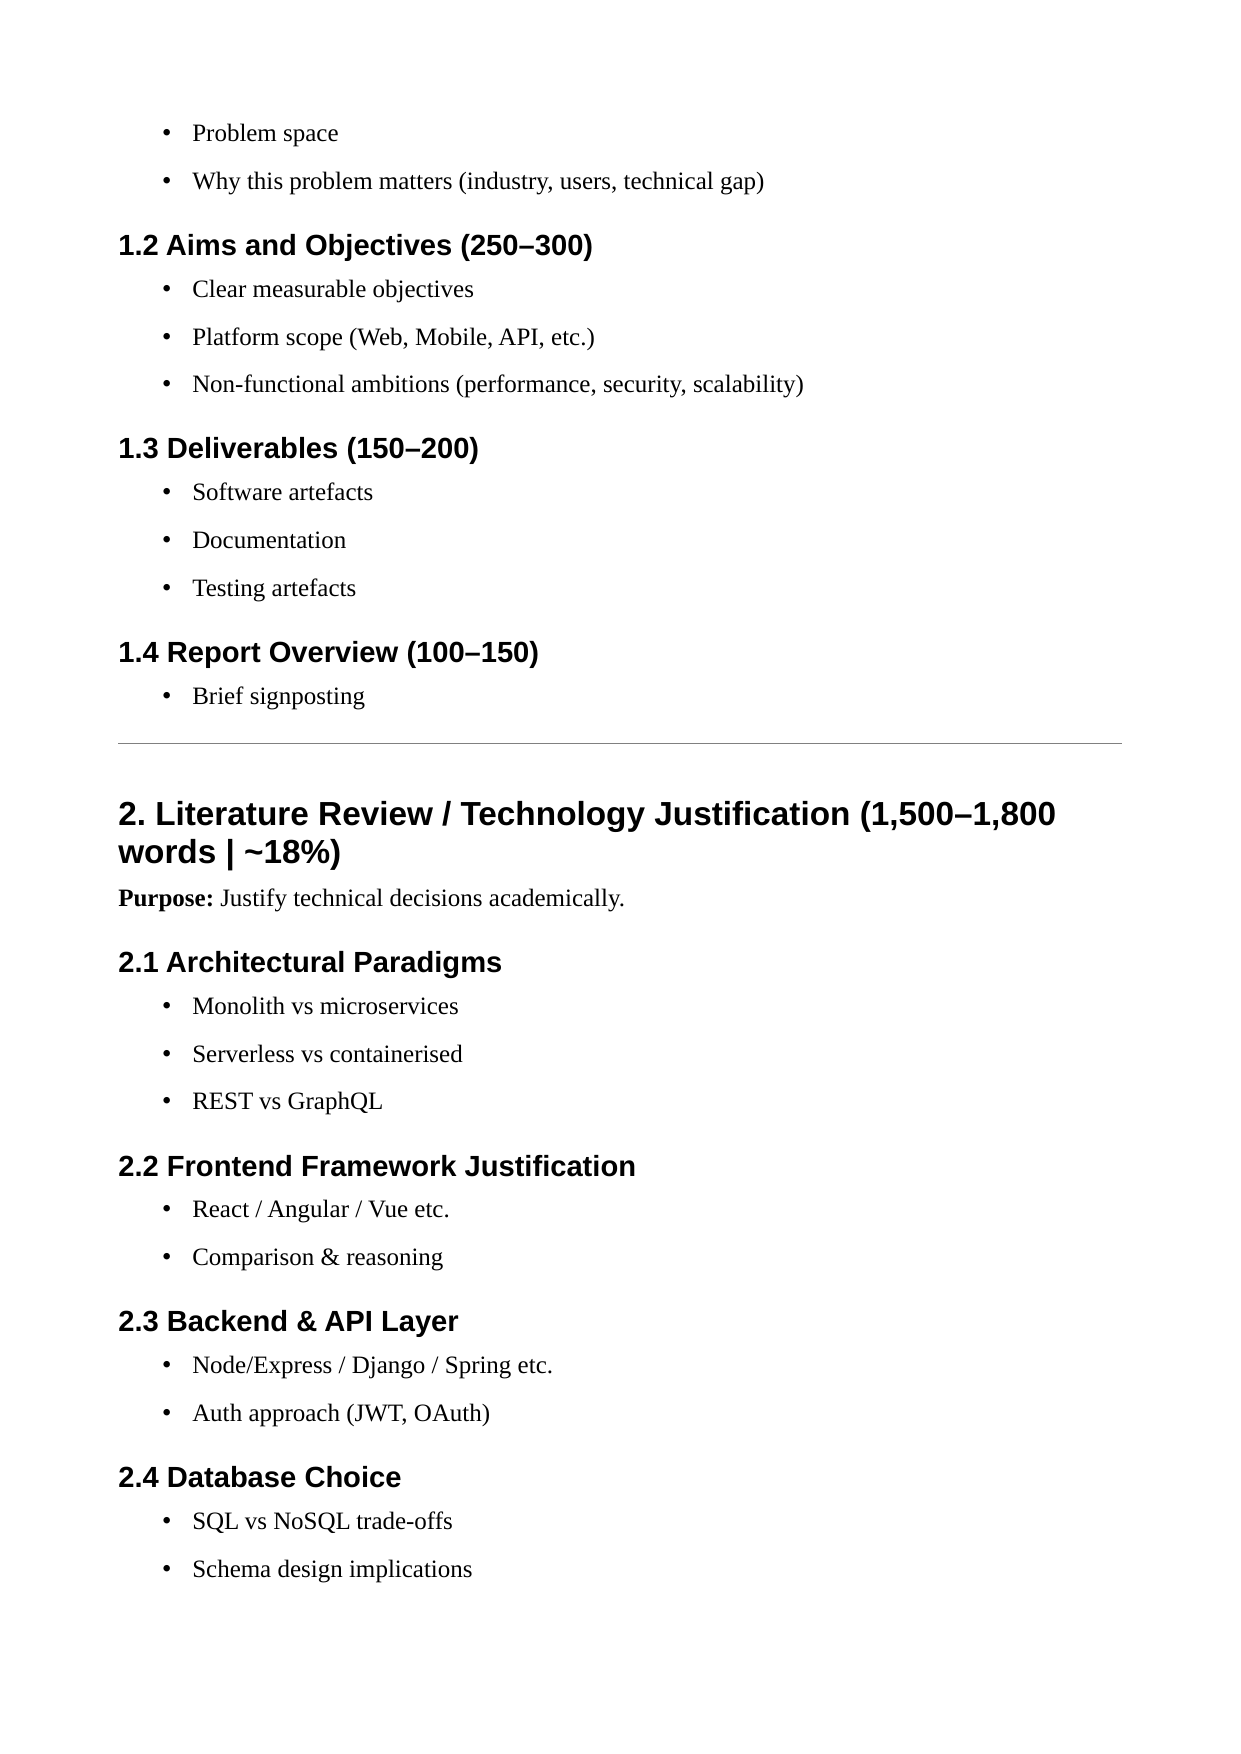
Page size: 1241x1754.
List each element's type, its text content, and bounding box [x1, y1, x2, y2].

list Why this problem matters (industry, users, technical gap) [162, 166, 1122, 194]
list Documentation [162, 525, 1122, 554]
list Testing artefacts [162, 573, 1122, 601]
list Schema design implications [162, 1554, 1122, 1583]
list SQL vs NoSQL trade-offs [162, 1506, 1122, 1535]
list REST vs GraphQL [162, 1086, 1122, 1115]
list Comparison & reasoning [162, 1242, 1122, 1271]
list Non-functional ambitions (performance, security, scalability) [162, 369, 1122, 398]
list Node/Express / Django / Spring etc. [162, 1350, 1122, 1379]
list Monolith vs microservices [162, 991, 1122, 1020]
subtitle 1.2 Aims and Objectives (250–300) [118, 228, 1122, 261]
subtitle 1.4 Report Overview (100–150) [118, 635, 1122, 668]
list Platform scope (Web, Mobile, API, etc.) [162, 322, 1122, 350]
list React / Angular / Vue etc. [162, 1194, 1122, 1223]
subtitle 2.3 Backend & API Layer [118, 1304, 1122, 1338]
list Brief signposting [162, 681, 1122, 709]
list Auth approach (JWT, OAuth) [162, 1398, 1122, 1427]
subtitle 2.2 Frontend Framework Justification [118, 1148, 1122, 1182]
subtitle 2.1 Architectural Paradigms [118, 945, 1122, 979]
subtitle 2. Literature Review / Technology Justification (1,500–1,800 words | ~18%) [118, 793, 1122, 870]
list Problem space [162, 118, 1122, 147]
list Clear measurable objectives [162, 274, 1122, 303]
list Software artefacts [162, 477, 1122, 506]
list Serverless vs containerised [162, 1039, 1122, 1067]
text Purpose: Justify technical decisions academically. [118, 883, 1122, 912]
subtitle 2.4 Database Choice [118, 1460, 1122, 1494]
subtitle 1.3 Deliverables (150–200) [118, 431, 1122, 465]
